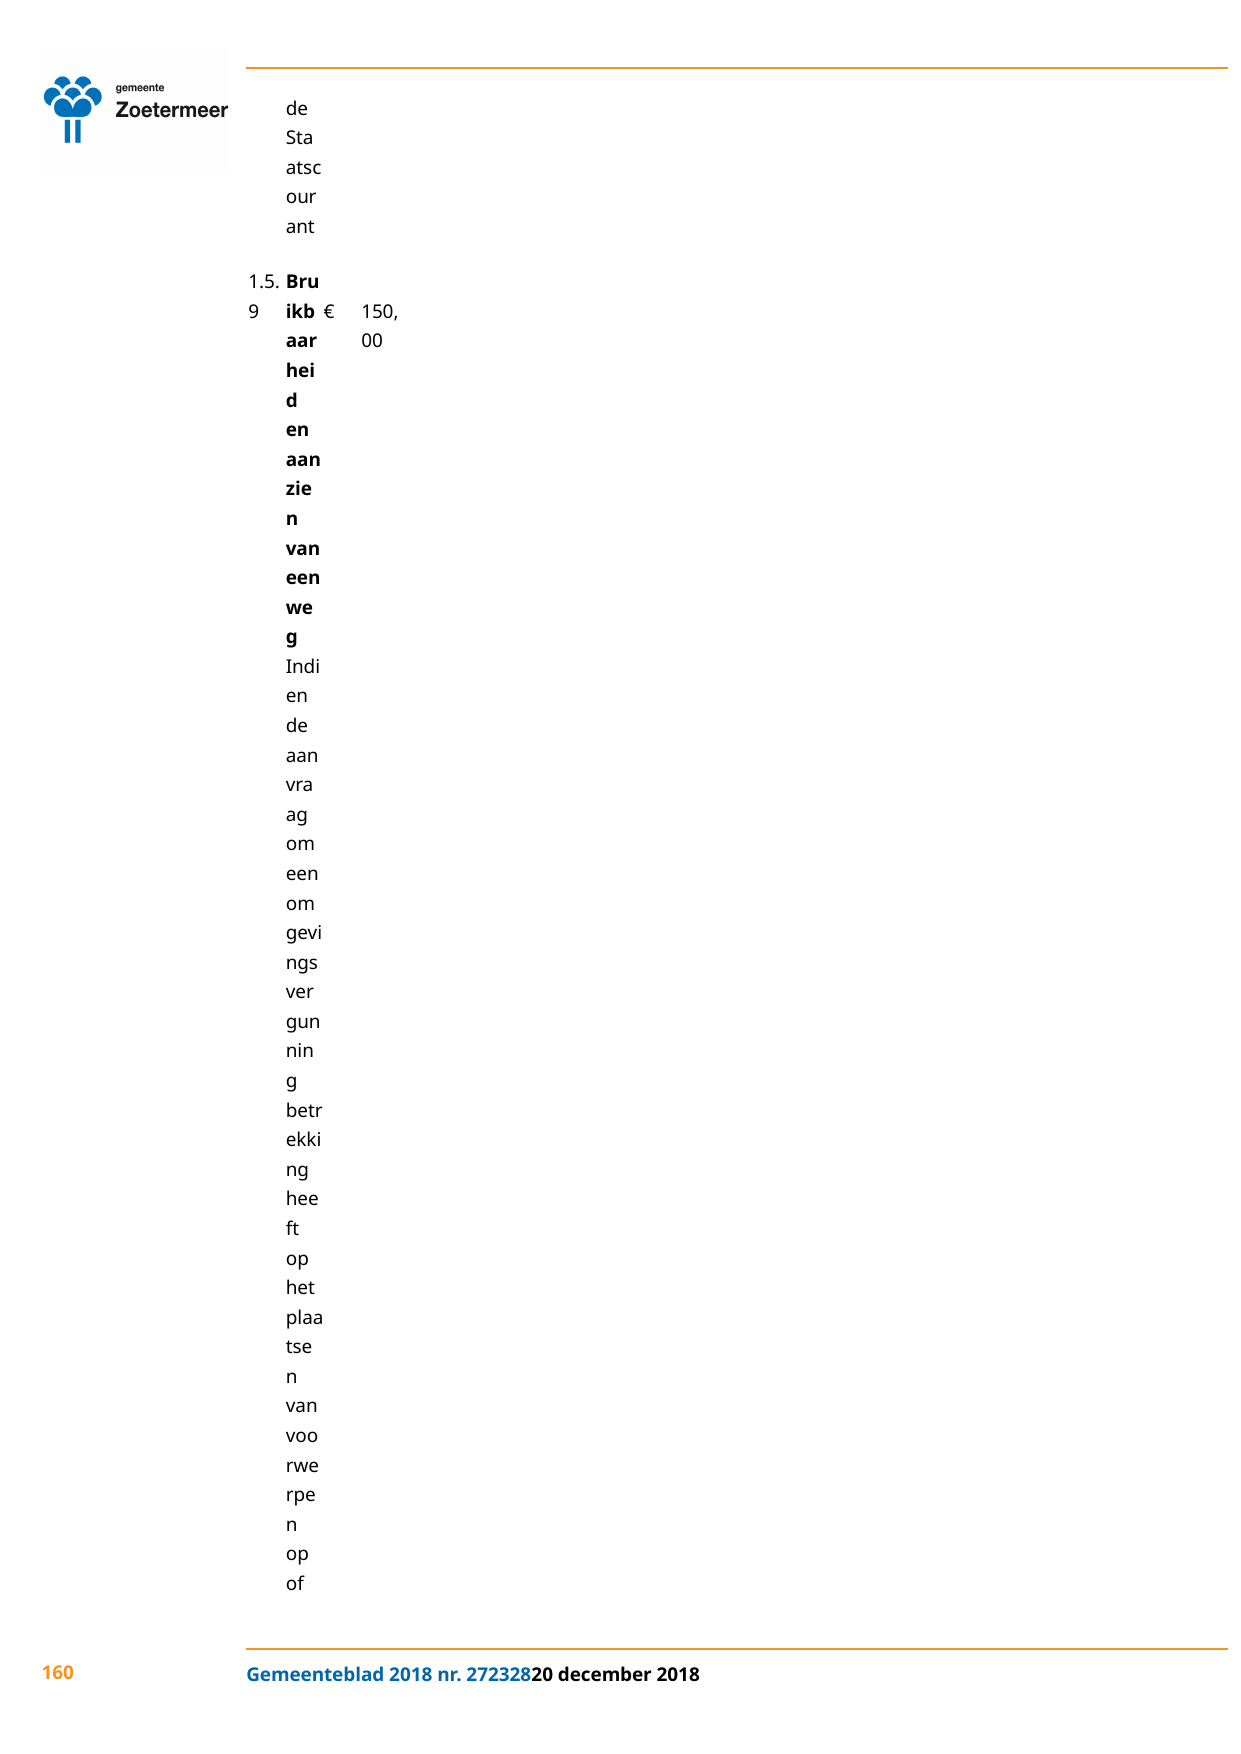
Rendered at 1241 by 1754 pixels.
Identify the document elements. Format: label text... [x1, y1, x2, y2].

picture [41, 47, 231, 172]
table_cell [361, 95, 398, 239]
table_cell [248, 95, 286, 239]
table_cell de Staatscourant [286, 95, 323, 239]
table_cell 1.5.9 [248, 239, 286, 1596]
table_cell [323, 95, 361, 239]
table_cell 150,00 [361, 239, 398, 1596]
table_cell € [323, 239, 361, 1596]
table_cell Bruikbaarheid en aanzien van een weg Indien de aanvraag om een omgevingsvergunning betrekking heeft op het plaatsen van voorwerpen op of [286, 239, 323, 1596]
